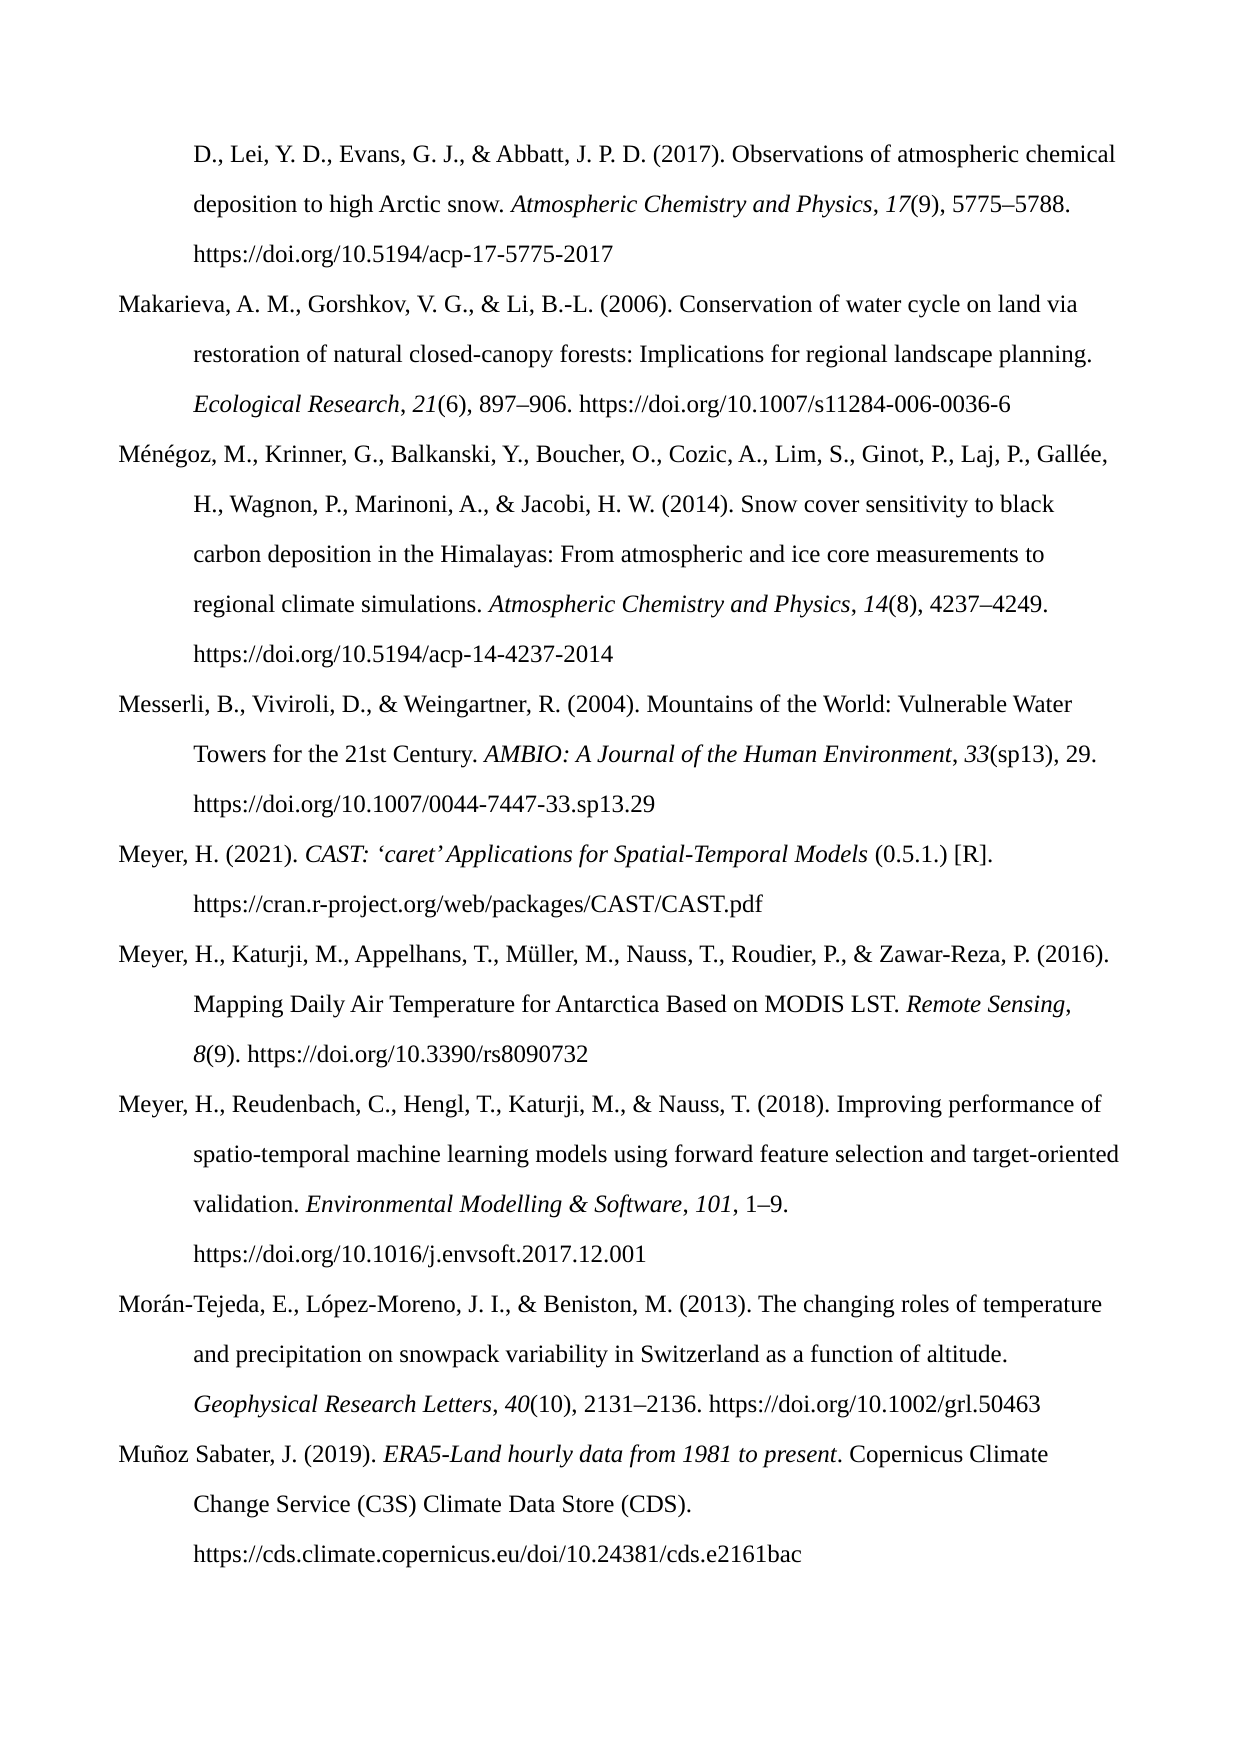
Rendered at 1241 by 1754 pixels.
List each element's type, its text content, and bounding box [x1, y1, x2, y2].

text Morán-Tejeda, E., López-Moreno, J. I., & Beniston, M. (2013). The changing roles of temperature and precipitation on snowpack variability in Switzerland as a function of altitude. Geophysical Research Letters, 40(10), 2131–2136. https://doi.org/10.1002/grl.50463 [118, 1268, 1122, 1418]
text Meyer, H., Reudenbach, C., Hengl, T., Katurji, M., & Nauss, T. (2018). Improving performance of spatio-temporal machine learning models using forward feature selection and target-oriented validation. Environmental Modelling & Software, 101, 1–9. https://doi.org/10.1016/j.envsoft.2017.12.001 [118, 1068, 1122, 1268]
text D., Lei, Y. D., Evans, G. J., & Abbatt, J. P. D. (2017). Observations of atmospheric chemical deposition to high Arctic snow. Atmospheric Chemistry and Physics, 17(9), 5775–5788. https://doi.org/10.5194/acp-17-5775-2017 [118, 118, 1122, 268]
text Ménégoz, M., Krinner, G., Balkanski, Y., Boucher, O., Cozic, A., Lim, S., Ginot, P., Laj, P., Gallée, H., Wagnon, P., Marinoni, A., & Jacobi, H. W. (2014). Snow cover sensitivity to black carbon deposition in the Himalayas: From atmospheric and ice core measurements to regional climate simulations. Atmospheric Chemistry and Physics, 14(8), 4237–4249. https://doi.org/10.5194/acp-14-4237-2014 [118, 418, 1122, 668]
text Meyer, H., Katurji, M., Appelhans, T., Müller, M., Nauss, T., Roudier, P., & Zawar-Reza, P. (2016). Mapping Daily Air Temperature for Antarctica Based on MODIS LST. Remote Sensing, 8(9). https://doi.org/10.3390/rs8090732 [118, 918, 1122, 1068]
text Meyer, H. (2021). CAST: ‘caret’ Applications for Spatial-Temporal Models (0.5.1.) [R]. https://cran.r-project.org/web/packages/CAST/CAST.pdf [118, 818, 1122, 918]
text Makarieva, A. M., Gorshkov, V. G., & Li, B.-L. (2006). Conservation of water cycle on land via restoration of natural closed-canopy forests: Implications for regional landscape planning. Ecological Research, 21(6), 897–906. https://doi.org/10.1007/s11284-006-0036-6 [118, 268, 1122, 418]
text Muñoz Sabater, J. (2019). ERA5-Land hourly data from 1981 to present. Copernicus Climate Change Service (C3S) Climate Data Store (CDS). https://cds.climate.copernicus.eu/doi/10.24381/cds.e2161bac [118, 1418, 1122, 1568]
text Messerli, B., Viviroli, D., & Weingartner, R. (2004). Mountains of the World: Vulnerable Water Towers for the 21st Century. AMBIO: A Journal of the Human Environment, 33(sp13), 29. https://doi.org/10.1007/0044-7447-33.sp13.29 [118, 668, 1122, 818]
